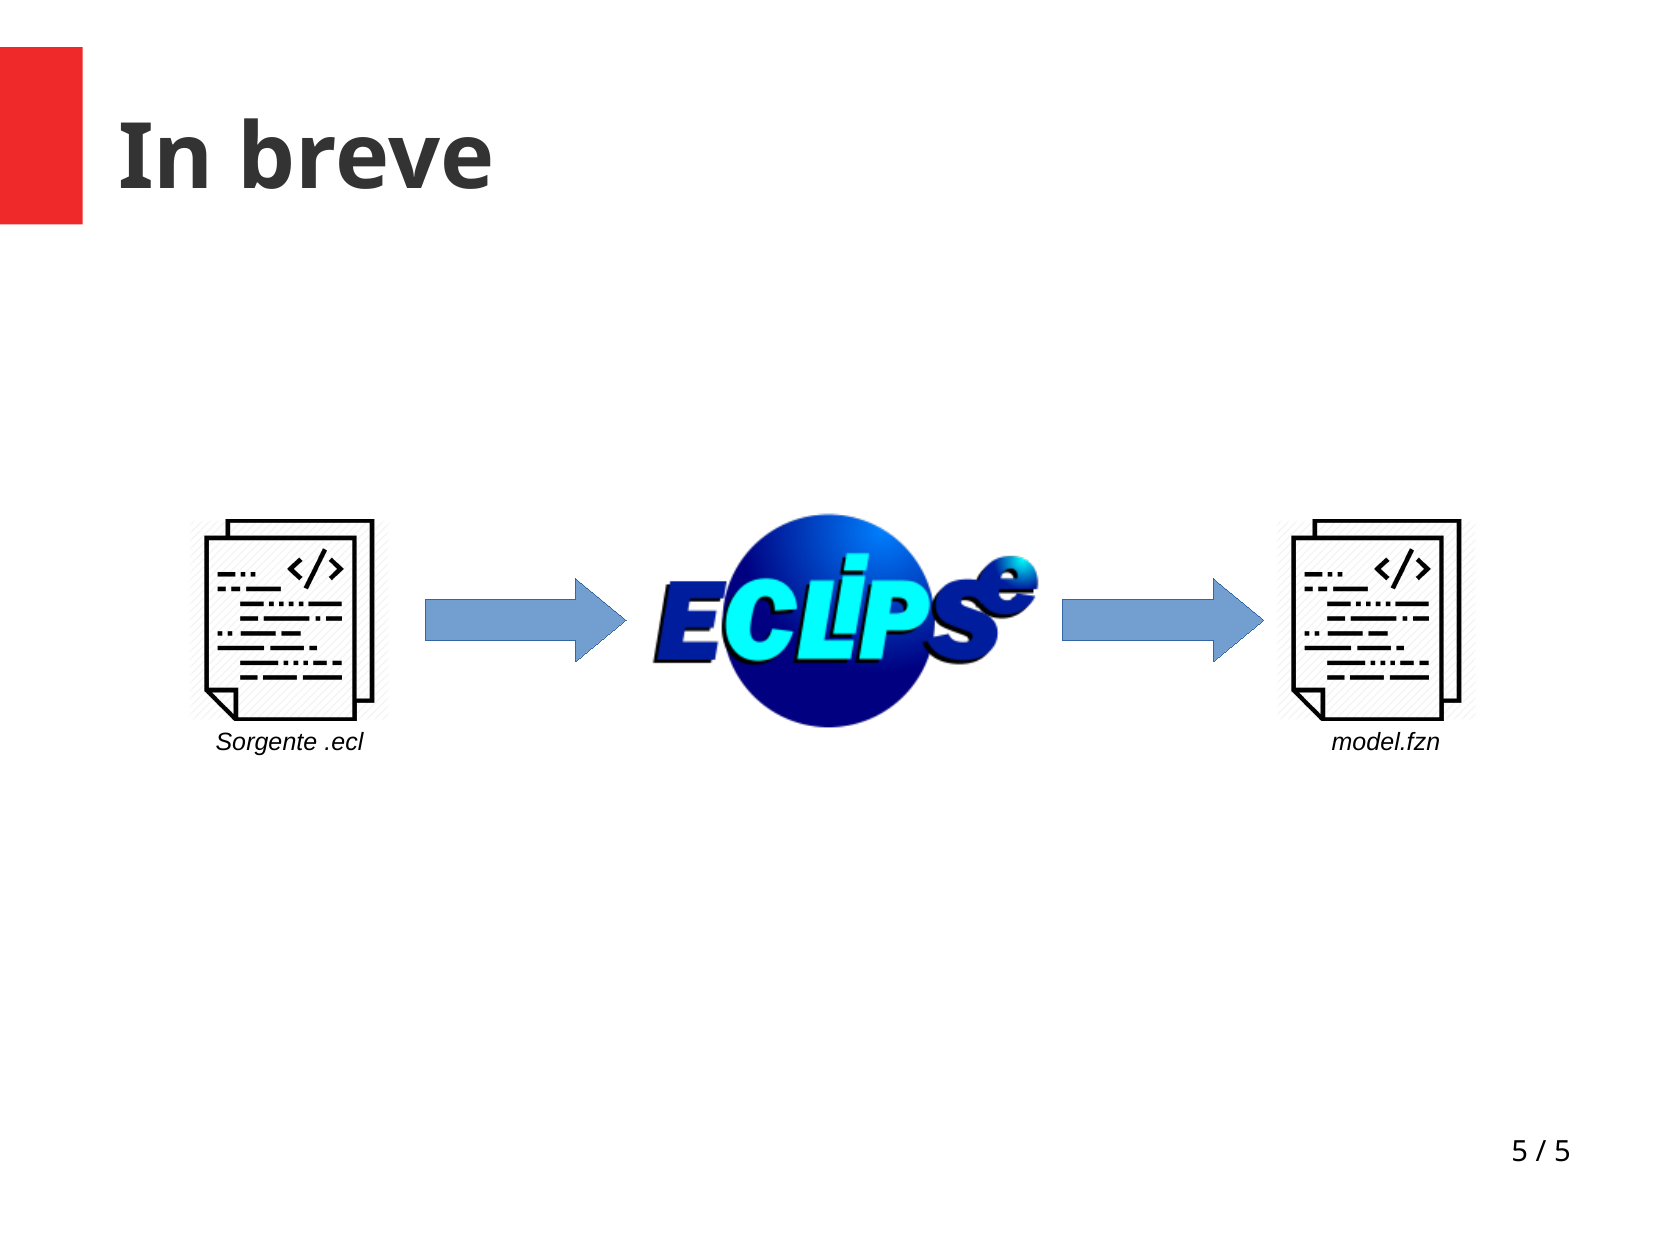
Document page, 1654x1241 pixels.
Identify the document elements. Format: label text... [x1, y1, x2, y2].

text_box [1062, 578, 1264, 662]
text_box Sorgente .ecl [200, 720, 426, 792]
picture [1275, 519, 1477, 721]
title In breve [118, 49, 1571, 257]
picture [188, 519, 390, 721]
picture [639, 492, 1040, 748]
text_box [425, 578, 627, 662]
text_box model.fzn [1316, 720, 1542, 792]
